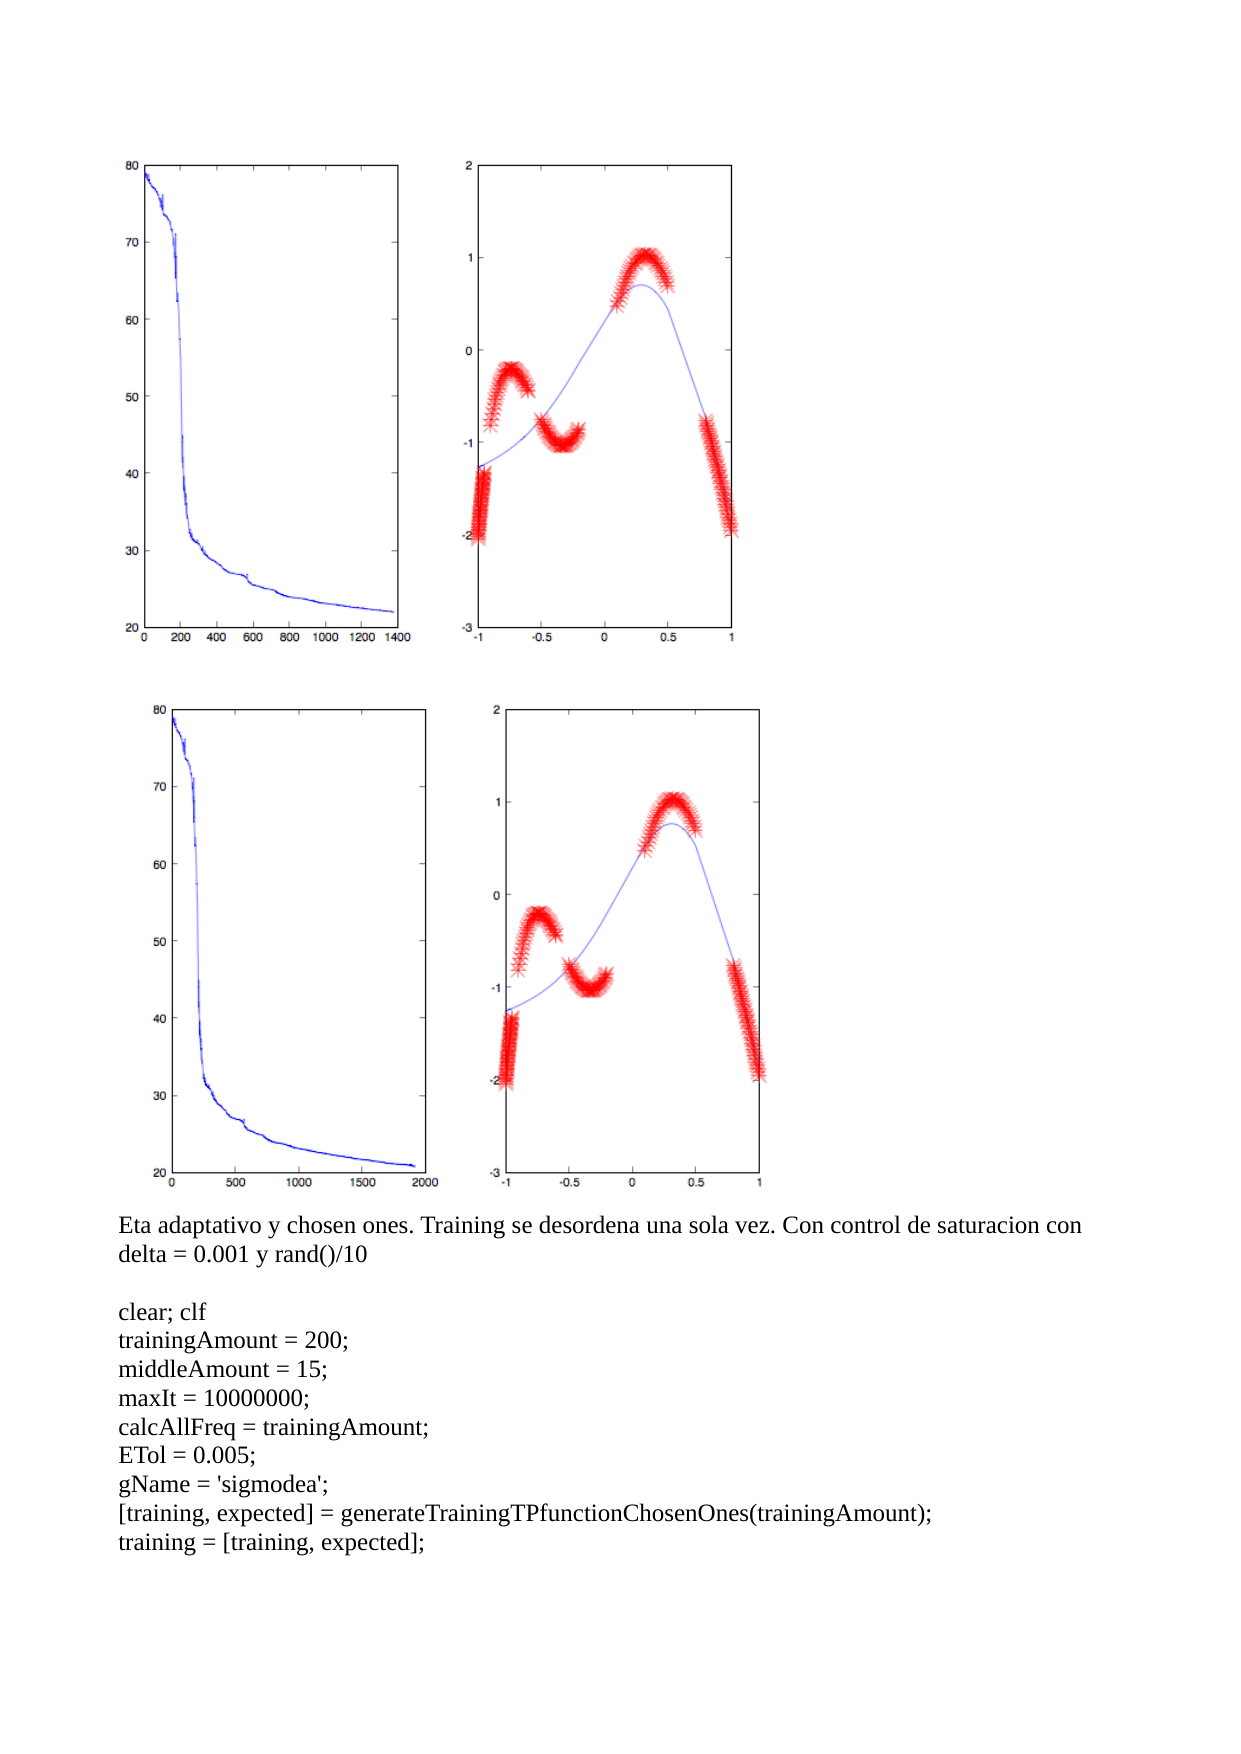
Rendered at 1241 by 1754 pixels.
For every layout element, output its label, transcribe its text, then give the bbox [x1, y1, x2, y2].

picture [134, 689, 786, 1209]
text training = [training, expected]; [118, 1527, 1122, 1556]
text calcAllFreq = trainingAmount; [118, 1412, 1122, 1441]
picture [104, 146, 757, 672]
text maxIt = 10000000; [118, 1383, 1122, 1412]
text gName = 'sigmodea'; [118, 1469, 1122, 1498]
text Eta adaptativo y chosen ones. Training se desordena una sola vez. Con control de saturacion con delta = 0.001 y rand()/10 [118, 1211, 1122, 1268]
text clear; clf [118, 1297, 1122, 1326]
text [training, expected] = generateTrainingTPfunctionChosenOnes(trainingAmount); [118, 1498, 1122, 1527]
text ETol = 0.005; [118, 1441, 1122, 1469]
text trainingAmount = 200; [118, 1326, 1122, 1354]
text middleAmount = 15; [118, 1354, 1122, 1383]
